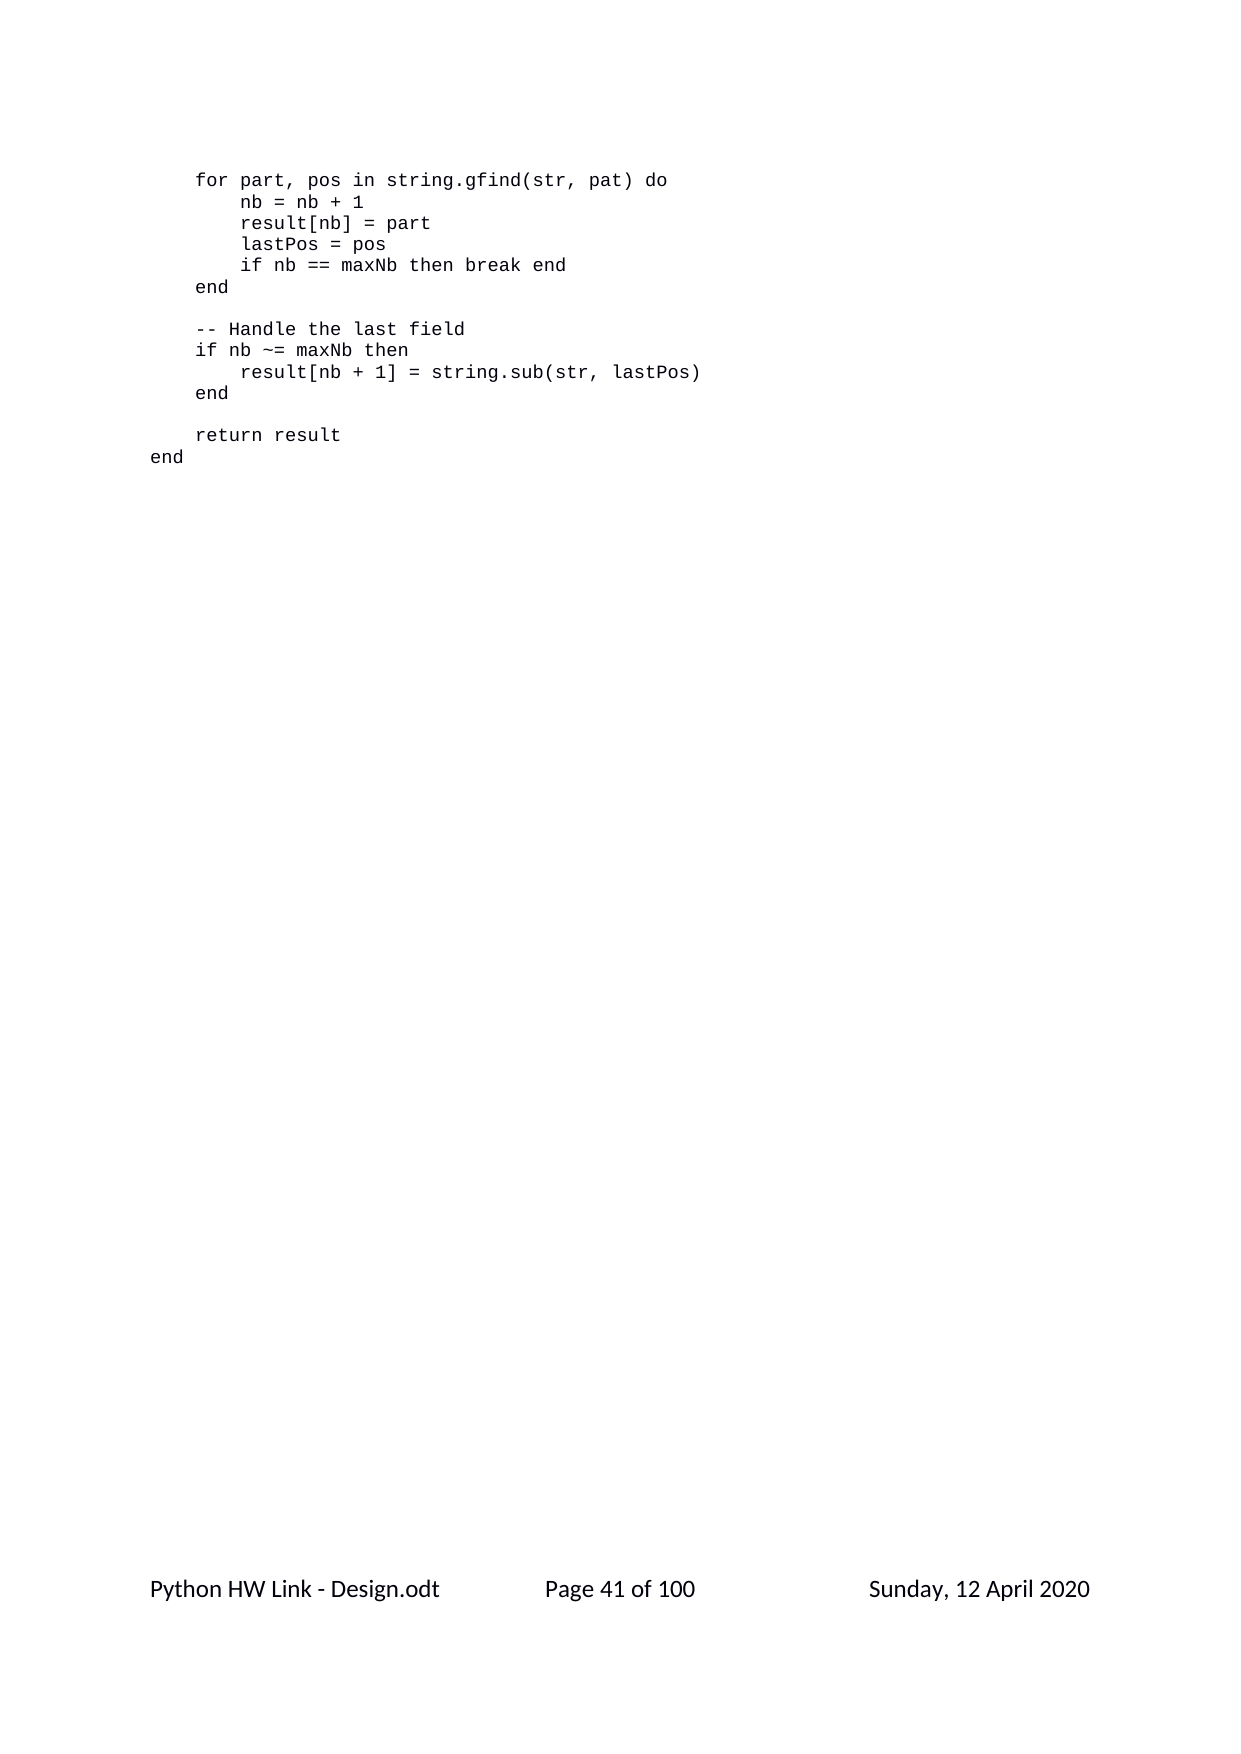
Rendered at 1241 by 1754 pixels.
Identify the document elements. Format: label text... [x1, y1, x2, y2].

text if nb ~= maxNb then [150, 341, 1090, 362]
text end [150, 277, 1090, 299]
text -- Handle the last field [150, 320, 1090, 341]
text end [150, 447, 1090, 469]
text result[nb + 1] = string.sub(str, lastPos) [150, 362, 1090, 384]
text for part, pos in string.gfind(str, pat) do [150, 171, 1090, 192]
text lastPos = pos [150, 235, 1090, 256]
text end [150, 384, 1090, 405]
text if nb == maxNb then break end [150, 256, 1090, 277]
text nb = nb + 1 [150, 192, 1090, 214]
text return result [150, 426, 1090, 447]
text result[nb] = part [150, 214, 1090, 235]
